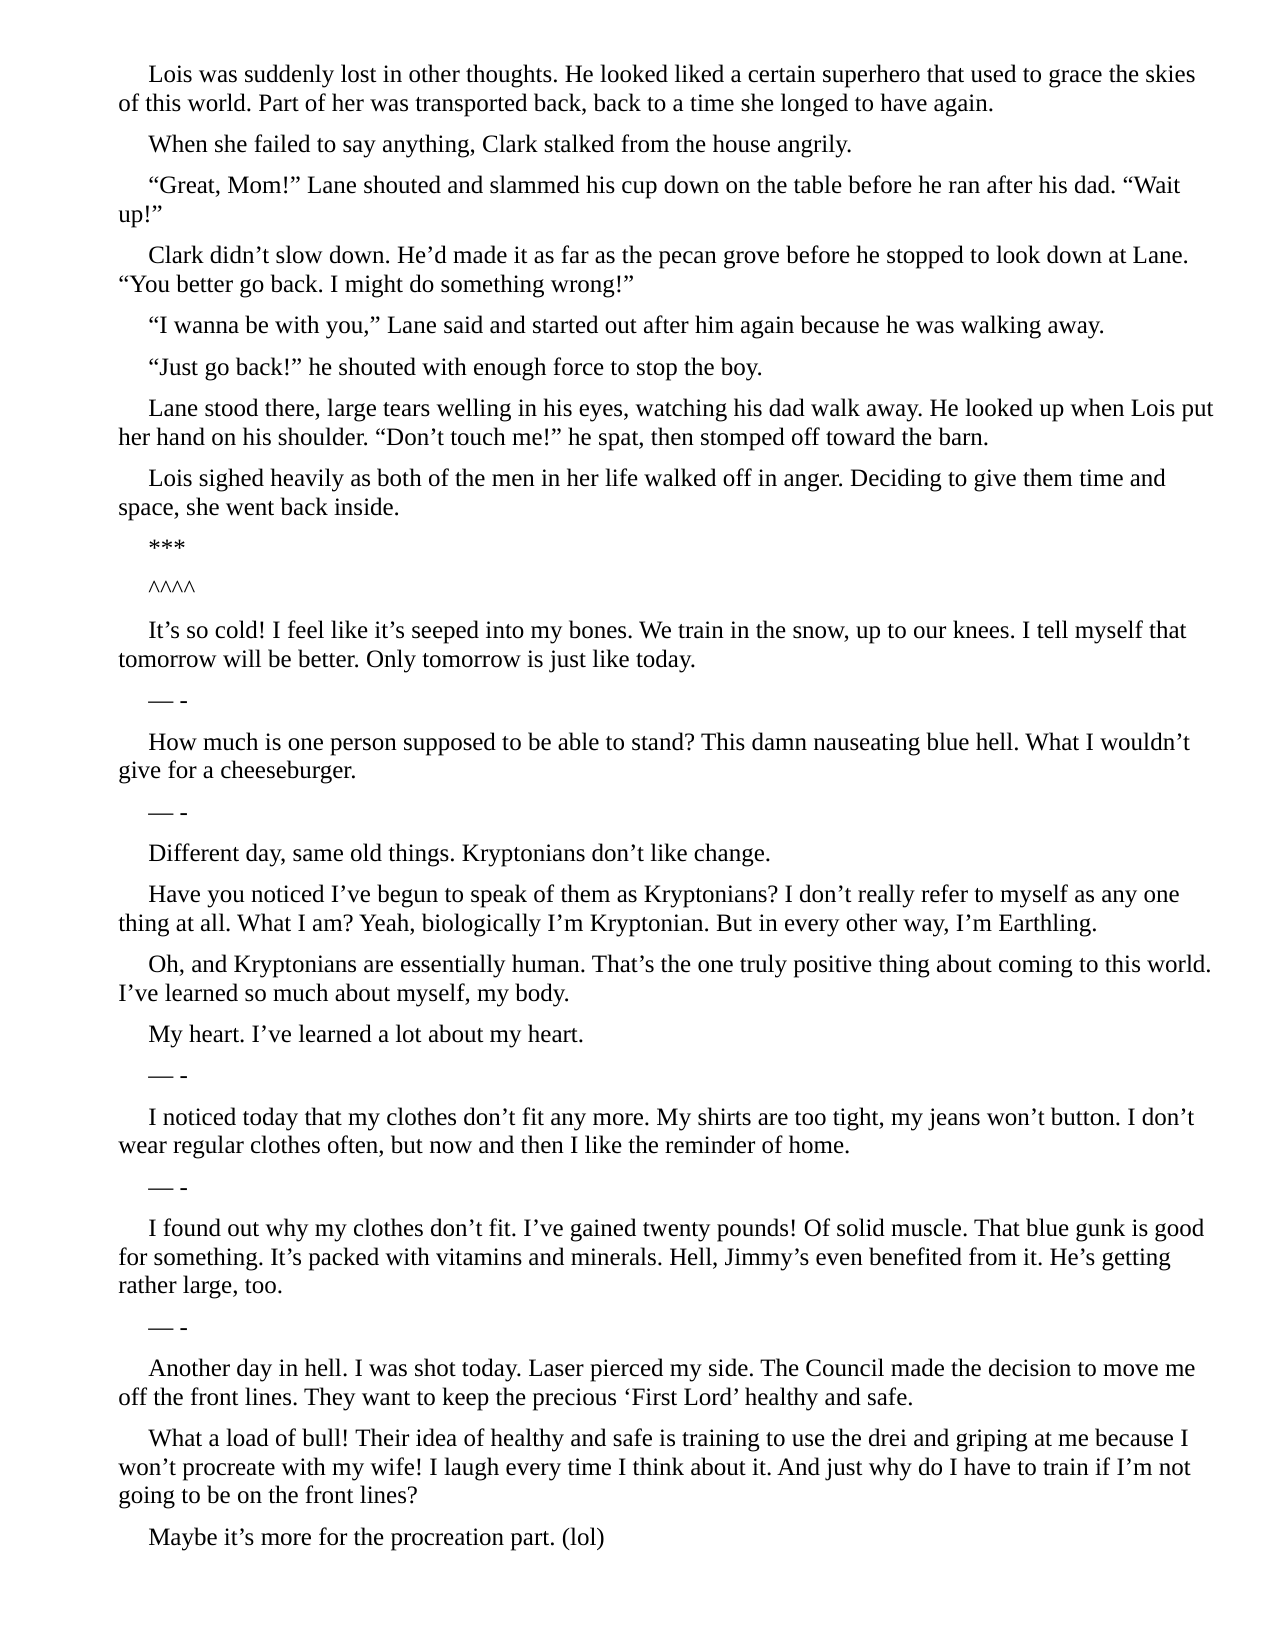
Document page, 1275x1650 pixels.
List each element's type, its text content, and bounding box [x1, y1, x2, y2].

text When she failed to say anything, Clark stalked from the house angrily. [118, 129, 1216, 158]
text “Just go back!” he shouted with enough force to stop the boy. [118, 352, 1216, 380]
text — - [118, 1172, 1216, 1200]
text Lois was suddenly lost in other thoughts. He looked liked a certain superhero that used to grace the skies of this world. Part of her was transported back, back to a time she longed to have again. [118, 59, 1216, 117]
text ^^^^ [118, 574, 1216, 603]
text My heart. I’ve learned a lot about my heart. [118, 1019, 1216, 1048]
text Different day, same old things. Kryptonians don’t like change. [118, 838, 1216, 867]
text — - [118, 1312, 1216, 1340]
text I found out why my clothes don’t fit. I’ve gained twenty pounds! Of solid muscle. That blue gunk is good for something. It’s packed with vitamins and minerals. Hell, Jimmy’s even benefited from it. He’s getting rather large, too. [118, 1213, 1216, 1299]
text — - [118, 685, 1216, 714]
text “Great, Mom!” Lane shouted and slammed his cup down on the table before he ran after his dad. “Wait up!” [118, 170, 1216, 228]
text Lois sighed heavily as both of the men in her life walked off in anger. Deciding to give them time and space, she went back inside. [118, 463, 1216, 520]
text I noticed today that my clothes don’t fit any more. My shirts are too tight, my jeans won’t button. I don’t wear regular clothes often, but now and then I like the reminder of home. [118, 1102, 1216, 1159]
text Have you noticed I’ve begun to speak of them as Kryptonians? I don’t really refer to myself as any one thing at all. What I am? Yeah, biologically I’m Kryptonian. But in every other way, I’m Earthling. [118, 879, 1216, 937]
text How much is one person supposed to be able to stand? This damn nauseating blue hell. What I wouldn’t give for a cheeseburger. [118, 727, 1216, 784]
text Oh, and Kryptonians are essentially human. That’s the one truly positive thing about coming to this world. I’ve learned so much about myself, my body. [118, 949, 1216, 1007]
text Lane stood there, large tears welling in his eyes, watching his dad walk away. He looked up when Lois put her hand on his shoulder. “Don’t touch me!” he spat, then stomped off toward the barn. [118, 393, 1216, 450]
text *** [118, 533, 1216, 562]
text Another day in hell. I was shot today. Laser pierced my side. The Council made the decision to move me off the front lines. They want to keep the precious ‘First Lord’ healthy and safe. [118, 1353, 1216, 1410]
text Clark didn’t slow down. He’d made it as far as the pecan grove before he stopped to look down at Lane. “You better go back. I might do something wrong!” [118, 240, 1216, 298]
text — - [118, 1060, 1216, 1089]
text What a load of bull! Their idea of healthy and safe is training to use the drei and griping at me because I won’t procreate with my wife! I laugh every time I think about it. And just why do I have to train if I’m not going to be on the front lines? [118, 1423, 1216, 1509]
text — - [118, 797, 1216, 825]
text Maybe it’s more for the procreation part. (lol) [118, 1522, 1216, 1550]
text It’s so cold! I feel like it’s seeped into my bones. We train in the snow, up to our knees. I tell myself that tomorrow will be better. Only tomorrow is just like today. [118, 615, 1216, 673]
text “I wanna be with you,” Lane said and started out after him again because he was walking away. [118, 310, 1216, 339]
